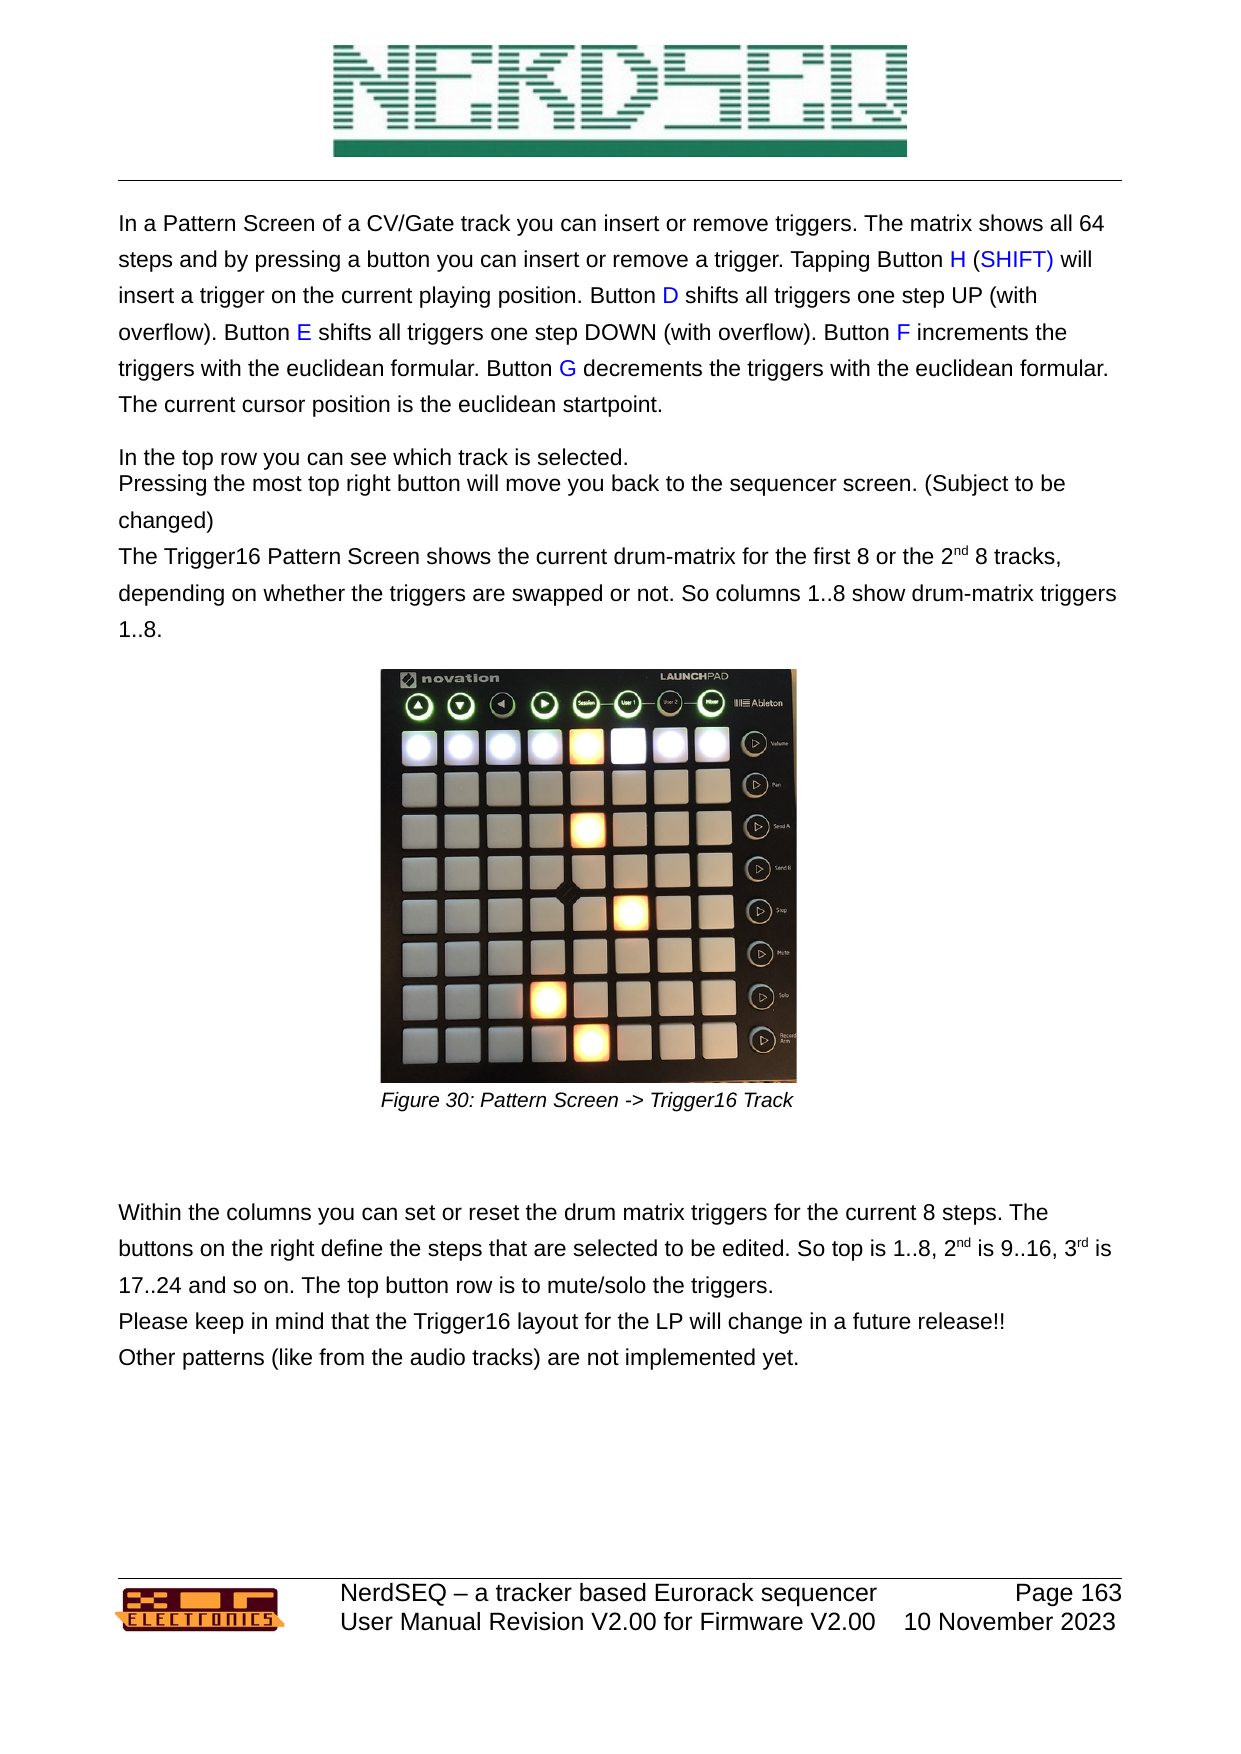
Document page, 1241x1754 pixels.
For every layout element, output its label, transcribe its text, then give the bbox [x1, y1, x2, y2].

text The current cursor position is the euclidean startpoint. In the top row you can see which track is selected. [118, 391, 1122, 470]
picture [333, 45, 908, 157]
text In a Pattern Screen of a CV/Gate track you can insert or remove triggers. The matrix shows all 64 steps and by pressing a button you can insert or remove a trigger. Tapping Button H (SHIFT) will insert a trigger on the current playing position. Button D shifts all triggers one step UP (with overflow). Button E shifts all triggers one step DOWN (with overflow). Button F increments the triggers with the euclidean formular. Button G decrements the triggers with the euclidean formular. [118, 209, 1122, 381]
picture [380, 669, 797, 1083]
text Please keep in mind that the Trigger16 layout for the LP will change in a future release!! [118, 1308, 1122, 1334]
text Pressing the most top right button will move you back to the sequencer screen. (Subject to be changed) [118, 470, 1122, 533]
text Figure 30: Pattern Screen -> Trigger16 Track [381, 670, 854, 1112]
text The Trigger16 Pattern Screen shows the current drum-matrix for the first 8 or the 2nd 8 tracks, depending on whether the triggers are swapped or not. So columns 1..8 show drum-matrix triggers 1..8. [118, 543, 1122, 642]
picture [115, 1584, 285, 1634]
text Within the columns you can set or reset the drum matrix triggers for the current 8 steps. The buttons on the right define the steps that are selected to be edited. So top is 1..8, 2nd is 9..16, 3rd is 17..24 and so on. The top button row is to mute/solo the triggers. [118, 1199, 1122, 1298]
text Other patterns (like from the audio tracks) are not implemented yet. [118, 1344, 1122, 1371]
